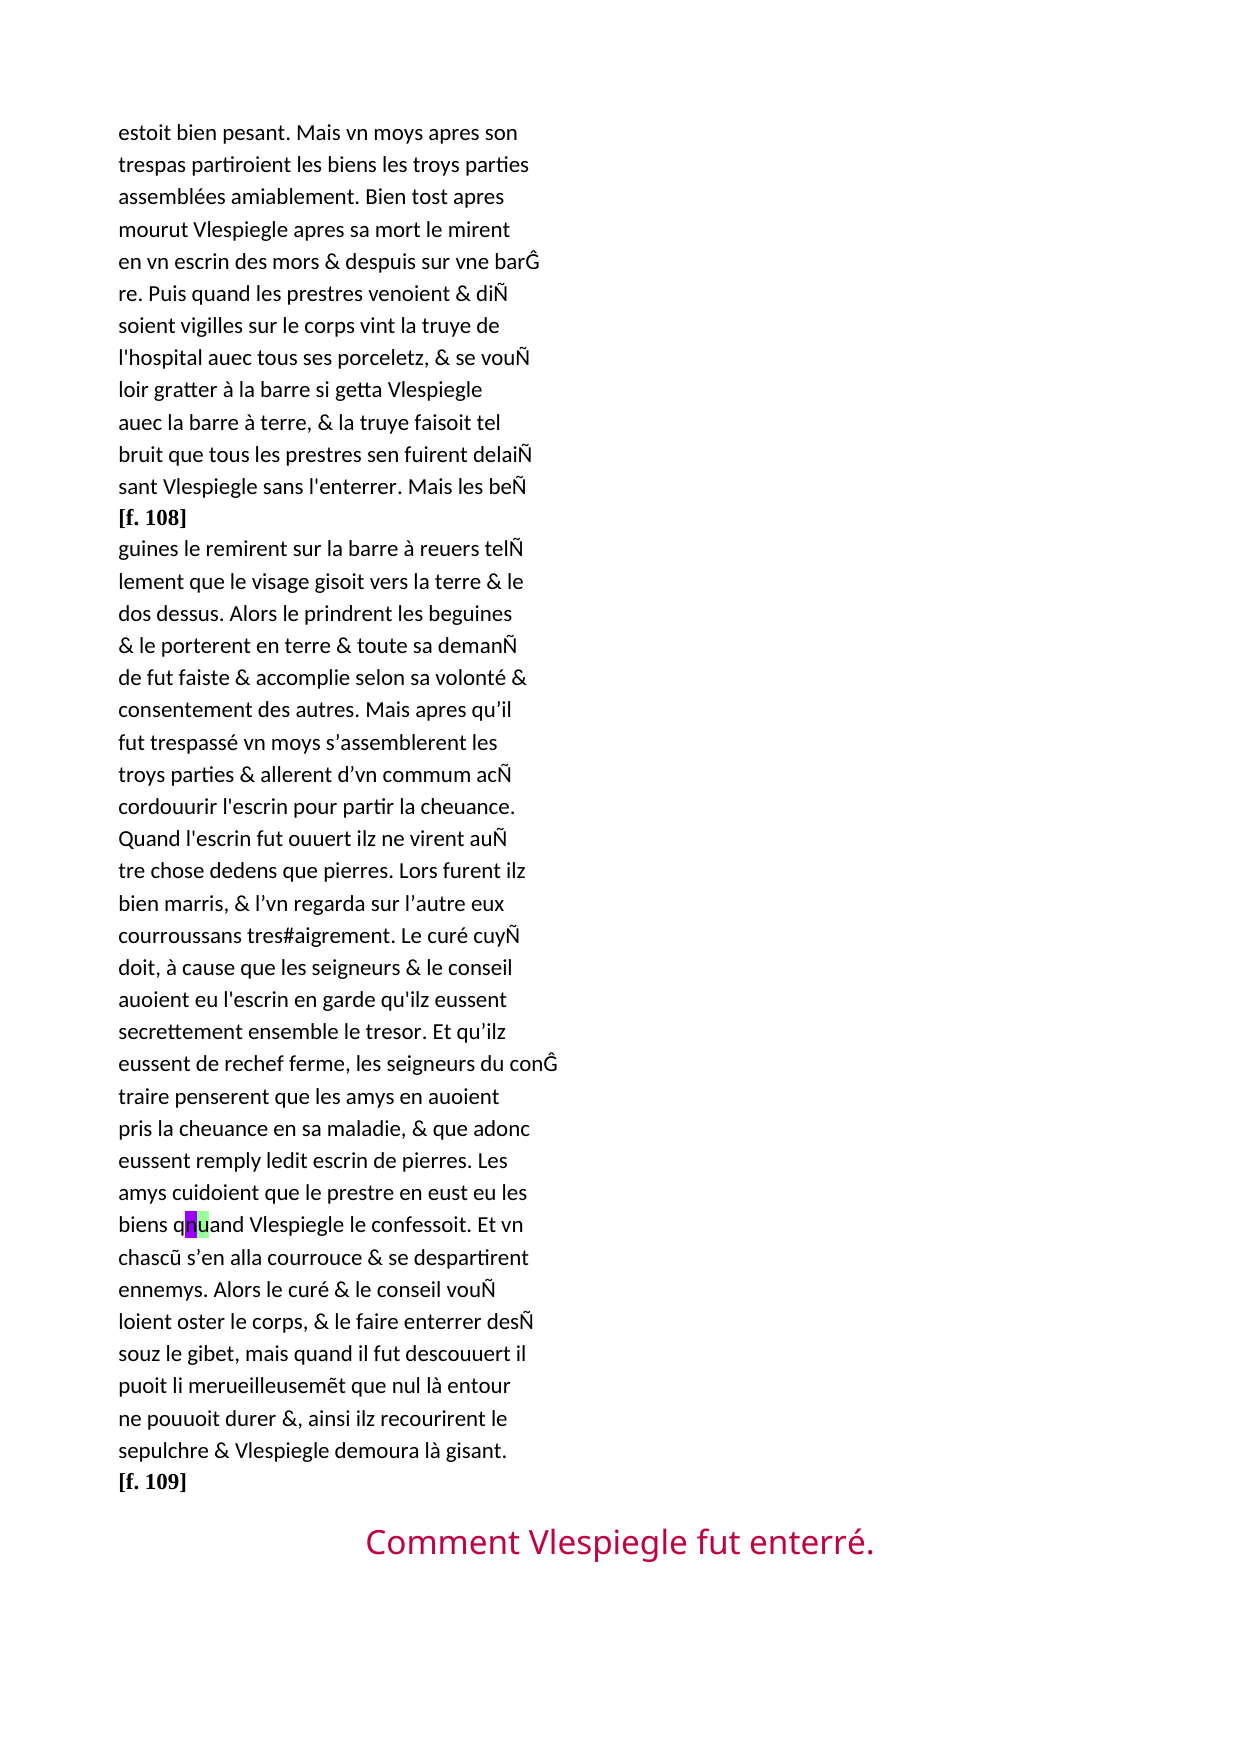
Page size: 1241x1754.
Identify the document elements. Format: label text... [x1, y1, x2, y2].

text Comment Vlespiegle fut enterré. [118, 1519, 1122, 1616]
text estoit bien pesant. Mais vn moys apres son trespas partiroient les biens les troys parties assemblées amiablement. Bien tost apres mourut Vlespiegle apres sa mort le mirent en vn escrin des mors & despuis sur vne barĜ re. Puis quand les prestres venoient & diÑ soient vigilles sur le corps vint la truye de l'hospital auec tous ses porceletz, & se vouÑ loir gratter à la barre si getta Vlespiegle auec la barre à terre, & la truye faisoit tel bruit que tous les prestres sen fuirent delaiÑ sant Vlespiegle sans l'enterrer. Mais les beÑ [f. 108] guines le remirent sur la barre à reuers telÑ lement que le visage gisoit vers la terre & le dos dessus. Alors le prindrent les beguines & le porterent en terre & toute sa demanÑ de fut faiste & accomplie selon sa volonté & consentement des autres. Mais apres qu’il fut trespassé vn moys s’assemblerent les troys parties & allerent d’vn commum acÑ cordouurir l'escrin pour partir la cheuance. Quand l'escrin fut ouuert ilz ne virent auÑ tre chose dedens que pierres. Lors furent ilz bien marris, & l’vn regarda sur l’autre eux courroussans tres#aigrement. Le curé cuyÑ doit, à cause que les seigneurs & le conseil auoient eu l'escrin en garde qu'ilz eussent secrettement ensemble le tresor. Et qu’ilz eussent de rechef ferme, les seigneurs du conĜ traire penserent que les amys en auoient pris la cheuance en sa maladie, & que adonc eussent remply ledit escrin de pierres. Les amys cuidoient que le prestre en eust eu les biens qnuand Vlespiegle le confessoit. Et vn chascũ s’en alla courrouce & se despartirent ennemys. Alors le curé & le conseil vouÑ loient oster le corps, & le faire enterrer desÑ souz le gibet, mais quand il fut descouuert il puoit li merueilleusemẽt que nul là entour ne pouuoit durer &, ainsi ilz recourirent le sepulchre & Vlespiegle demoura là gisant. [f. 109] [118, 118, 1122, 1494]
